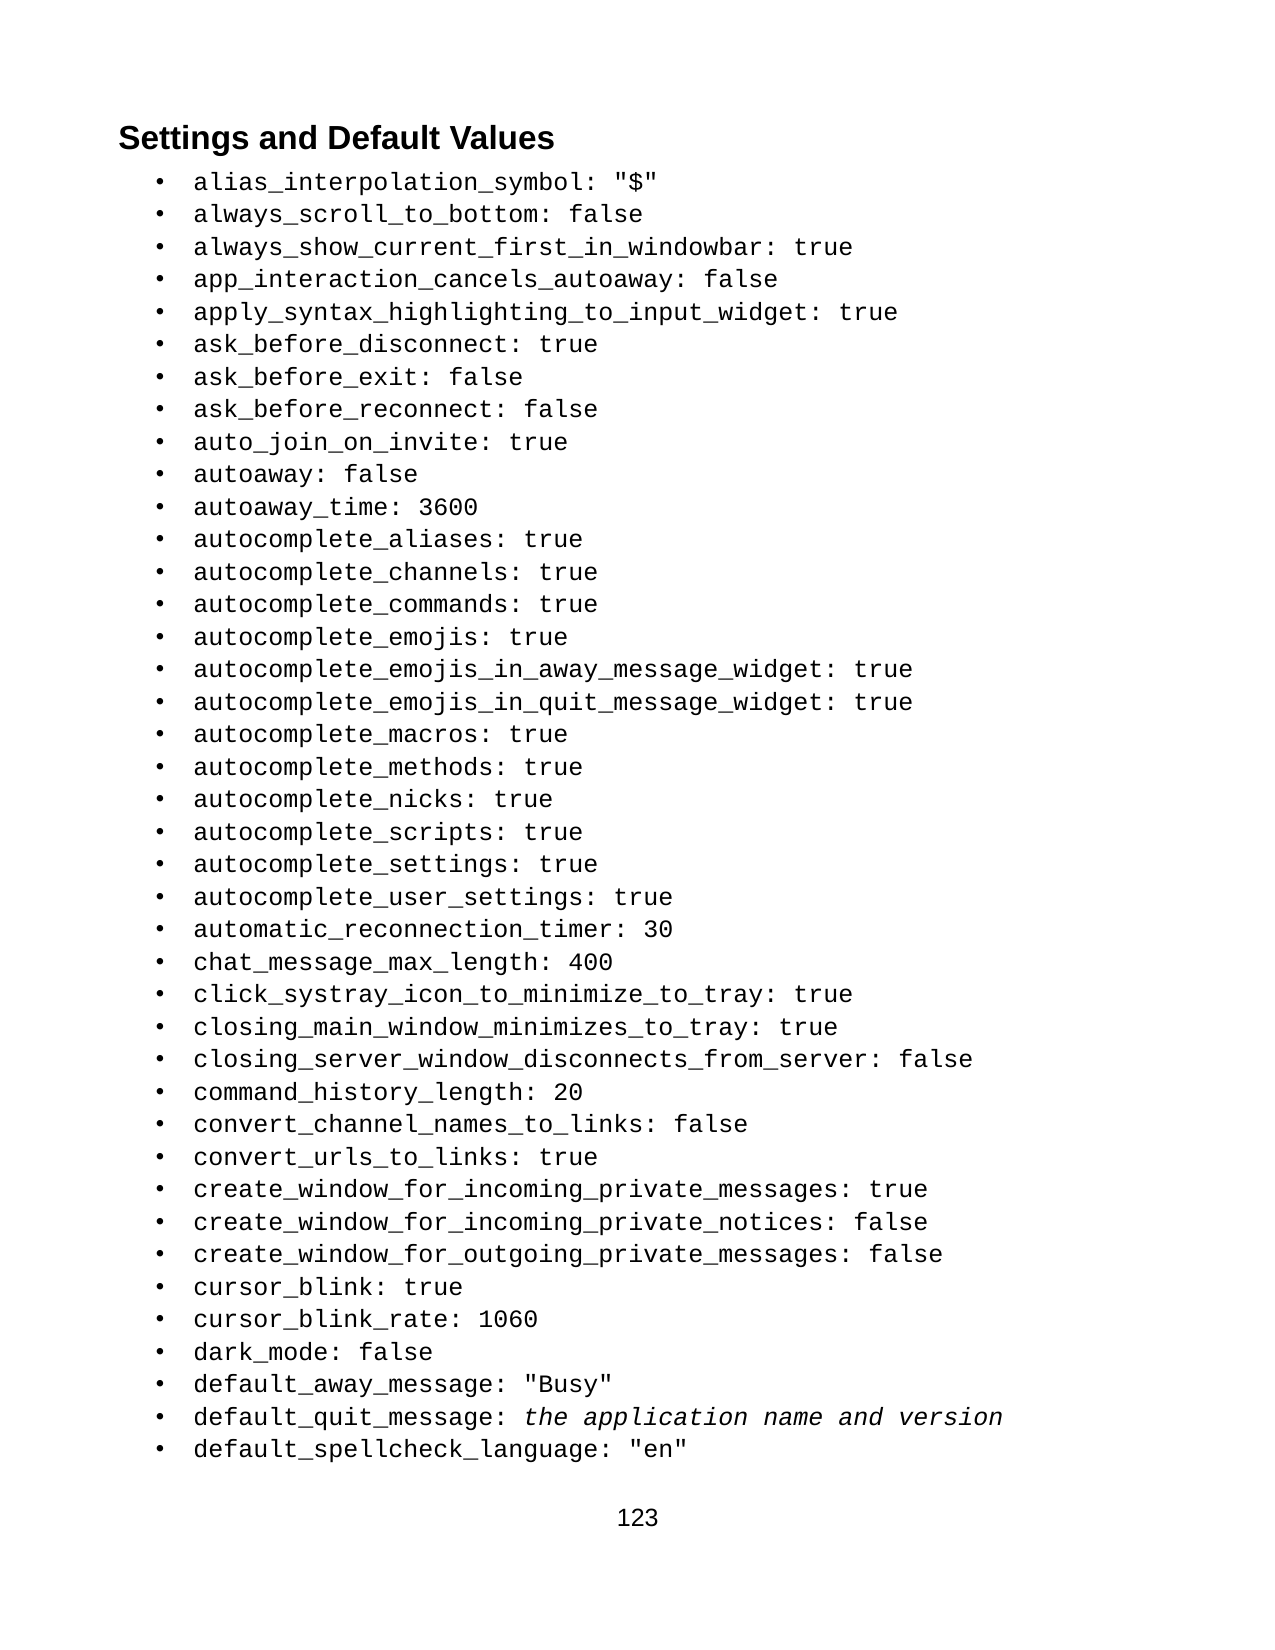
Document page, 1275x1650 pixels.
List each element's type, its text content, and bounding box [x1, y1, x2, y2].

list click_systray_icon_to_minimize_to_tray: true [156, 982, 1157, 1010]
list ask_before_reconnect: false [156, 397, 1157, 425]
list autocomplete_emojis_in_quit_message_widget: true [156, 689, 1157, 717]
list dark_mode: false [156, 1339, 1157, 1367]
list auto_join_on_invite: true [156, 429, 1157, 457]
list autocomplete_emojis_in_away_message_widget: true [156, 657, 1157, 685]
list create_window_for_outgoing_private_messages: false [156, 1242, 1157, 1270]
list autocomplete_macros: true [156, 722, 1157, 750]
list apply_syntax_highlighting_to_input_widget: true [156, 299, 1157, 327]
list default_away_message: "Busy" [156, 1372, 1157, 1400]
list convert_urls_to_links: true [156, 1144, 1157, 1172]
list always_scroll_to_bottom: false [156, 202, 1157, 230]
list alias_interpolation_symbol: "$" [156, 169, 1157, 197]
list app_interaction_cancels_autoaway: false [156, 267, 1157, 295]
list autocomplete_user_settings: true [156, 884, 1157, 912]
subtitle Settings and Default Values [118, 118, 1157, 157]
list autocomplete_scripts: true [156, 819, 1157, 847]
list always_show_current_first_in_windowbar: true [156, 234, 1157, 262]
list autoaway_time: 3600 [156, 494, 1157, 522]
list command_history_length: 20 [156, 1079, 1157, 1107]
list autocomplete_emojis: true [156, 624, 1157, 652]
list default_spellcheck_language: "en" [156, 1437, 1157, 1465]
list autocomplete_nicks: true [156, 787, 1157, 815]
list autocomplete_methods: true [156, 754, 1157, 782]
list ask_before_exit: false [156, 364, 1157, 392]
list closing_server_window_disconnects_from_server: false [156, 1047, 1157, 1075]
list autoaway: false [156, 462, 1157, 490]
list automatic_reconnection_timer: 30 [156, 917, 1157, 945]
list convert_channel_names_to_links: false [156, 1112, 1157, 1140]
list ask_before_disconnect: true [156, 332, 1157, 360]
list autocomplete_channels: true [156, 559, 1157, 587]
list cursor_blink_rate: 1060 [156, 1307, 1157, 1335]
list closing_main_window_minimizes_to_tray: true [156, 1014, 1157, 1042]
list autocomplete_commands: true [156, 592, 1157, 620]
list chat_message_max_length: 400 [156, 949, 1157, 977]
list autocomplete_settings: true [156, 852, 1157, 880]
list cursor_blink: true [156, 1274, 1157, 1302]
list create_window_for_incoming_private_messages: true [156, 1177, 1157, 1205]
list autocomplete_aliases: true [156, 527, 1157, 555]
list create_window_for_incoming_private_notices: false [156, 1209, 1157, 1237]
list default_quit_message: the application name and version [156, 1404, 1157, 1432]
